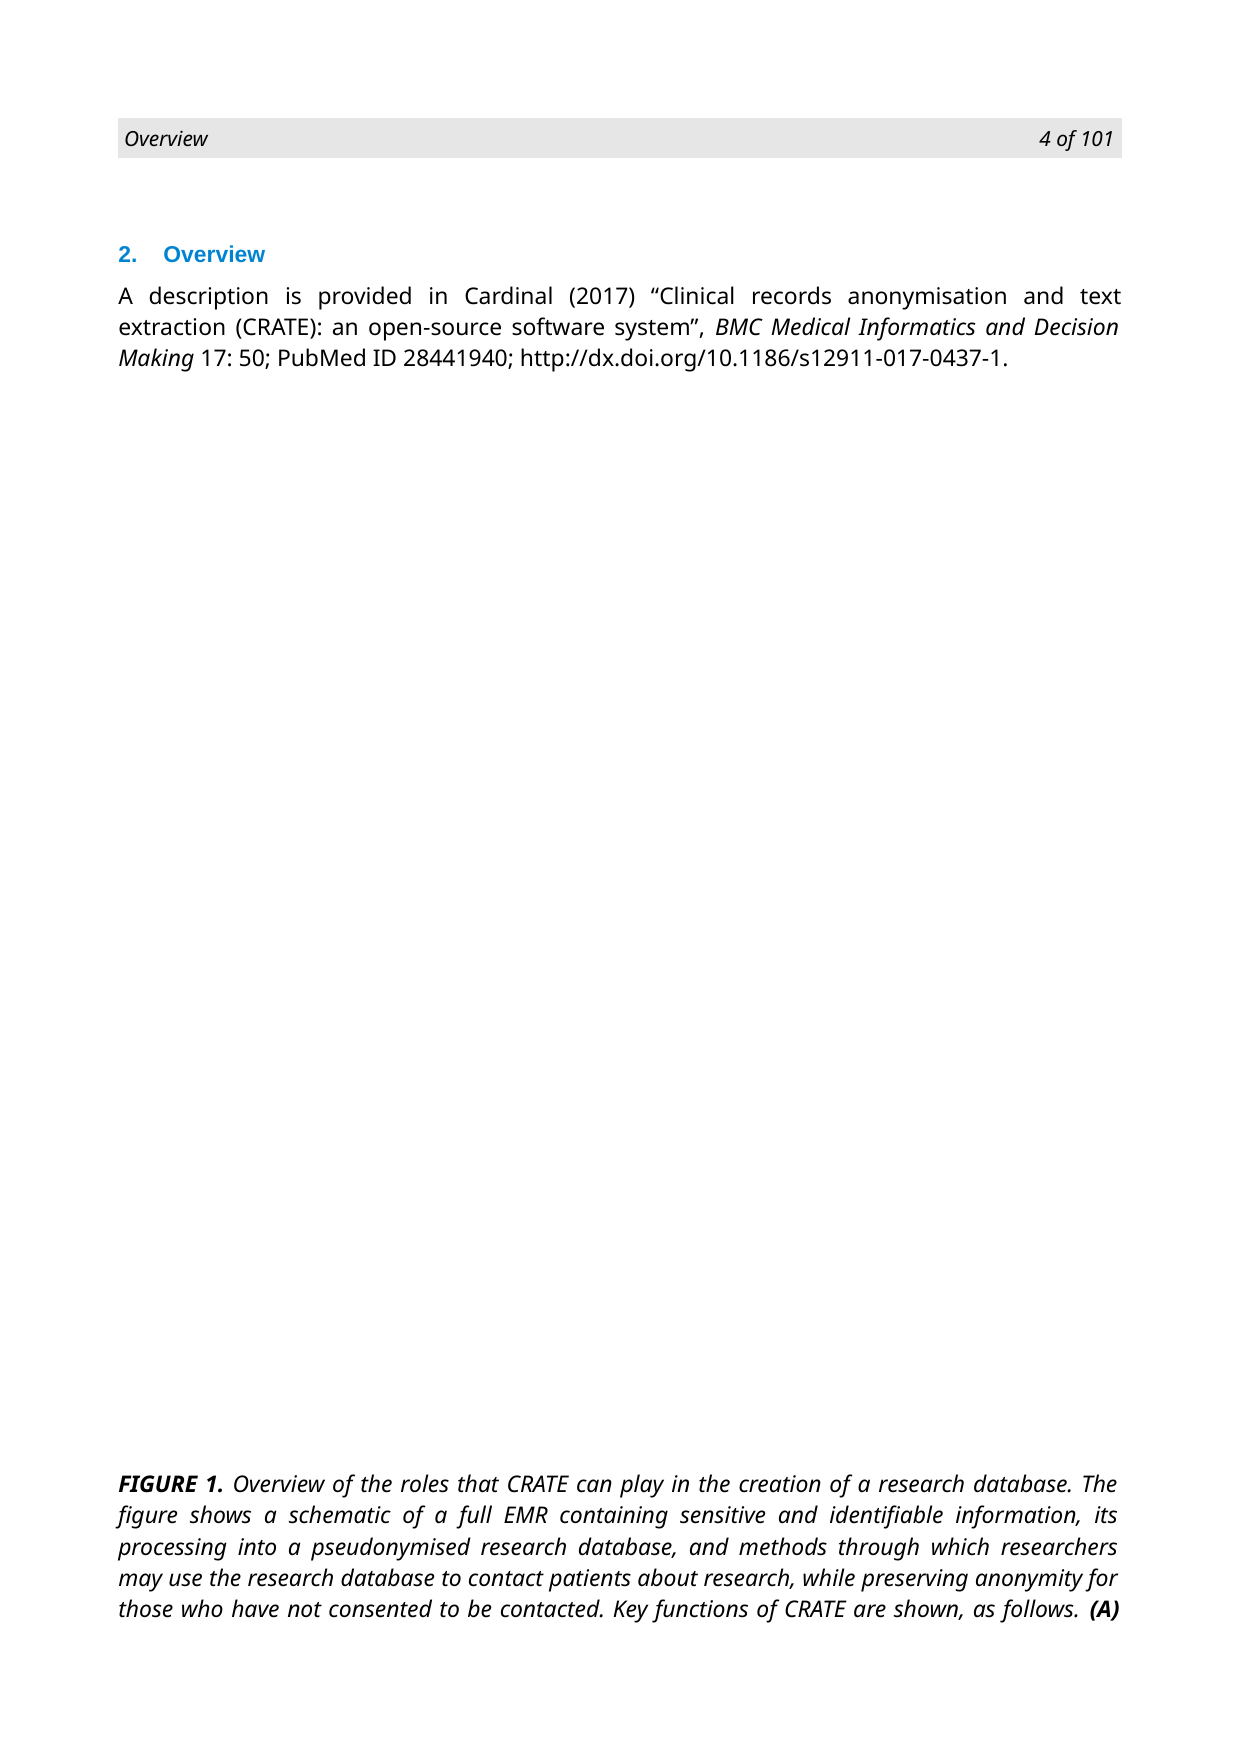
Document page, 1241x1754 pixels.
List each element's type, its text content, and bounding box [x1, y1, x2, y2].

text FIGURE 1. Overview of the roles that CRATE can play in the creation of a research database. The figure shows a schematic of a full EMR containing sensitive and identifiable information, its processing into a pseudonymised research database, and methods through which researchers may use the research database to contact patients about research, while preserving anonymity for those who have not consented to be contacted. Key functions of CRATE are shown, as follows. (A) [118, 1468, 1122, 1624]
subtitle Overview [118, 241, 1122, 267]
text A description is provided in Cardinal (2017) “Clinical records anonymisation and text extraction (CRATE): an open-source software system”, BMC Medical Informatics and Decision Making 17: 50; PubMed ID 28441940; http://dx.doi.org/10.1186/s12911-017-0437-1. [118, 280, 1122, 373]
